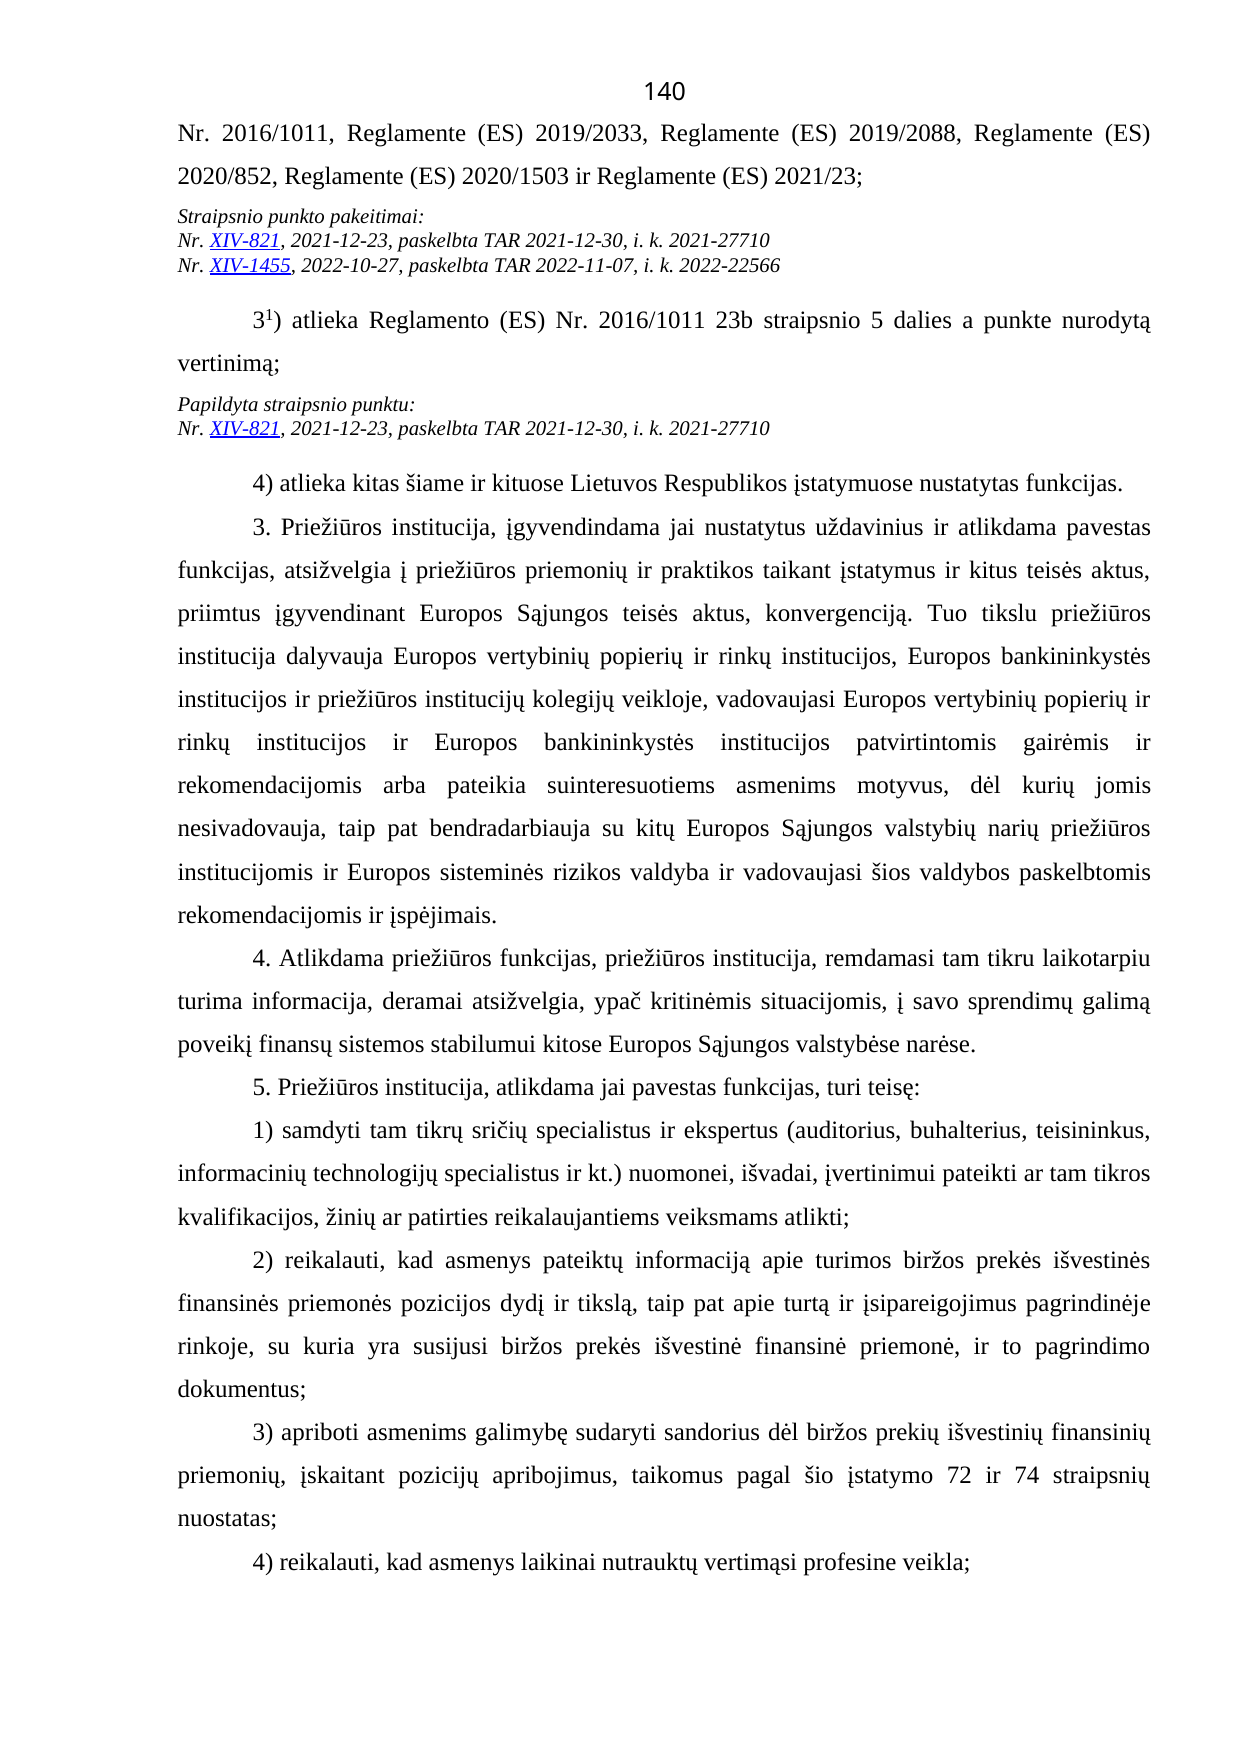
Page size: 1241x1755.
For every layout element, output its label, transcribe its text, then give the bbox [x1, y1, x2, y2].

text Nr. XIV-821, 2021-12-23, paskelbta TAR 2021-12-30, i. k. 2021-27710 [177, 416, 1152, 440]
text 3) apriboti asmenims galimybę sudaryti sandorius dėl biržos prekių išvestinių finansinių priemonių, įskaitant pozicijų apribojimus, taikomus pagal šio įstatymo 72 ir 74 straipsnių nuostatas; [177, 1417, 1152, 1532]
text 4) reikalauti, kad asmenys laikinai nutrauktų vertimąsi profesine veikla; [177, 1547, 1152, 1575]
text 4) atlieka kitas šiame ir kituose Lietuvos Respublikos įstatymuose nustatytas funkcijas. [177, 468, 1152, 497]
text 2) reikalauti, kad asmenys pateiktų informaciją apie turimos biržos prekės išvestinės finansinės priemonės pozicijos dydį ir tikslą, taip pat apie turtą ir įsipareigojimus pagrindinėje rinkoje, su kuria yra susijusi biržos prekės išvestinė finansinė priemonė, ir to pagrindimo dokumentus; [177, 1245, 1152, 1403]
text Papildyta straipsnio punktu: [177, 392, 1152, 416]
text 4. Atlikdama priežiūros funkcijas, priežiūros institucija, remdamasi tam tikru laikotarpiu turima informacija, deramai atsižvelgia, ypač kritinėmis situacijomis, į savo sprendimų galimą poveikį finansų sistemos stabilumui kitose Europos Sąjungos valstybėse narėse. [177, 943, 1152, 1058]
text 31) atlieka Reglamento (ES) Nr. 2016/1011 23b straipsnio 5 dalies a punkte nurodytą vertinimą; [177, 305, 1152, 377]
text Nr. XIV-1455, 2022-10-27, paskelbta TAR 2022-11-07, i. k. 2022-22566 [177, 252, 1152, 277]
text 1) samdyti tam tikrų sričių specialistus ir ekspertus (auditorius, buhalterius, teisininkus, informacinių technologijų specialistus ir kt.) nuomonei, išvadai, įvertinimui pateikti ar tam tikros kvalifikacijos, žinių ar patirties reikalaujantiems veiksmams atlikti; [177, 1115, 1152, 1230]
text Straipsnio punkto pakeitimai: [177, 204, 1152, 228]
text 3. Priežiūros institucija, įgyvendindama jai nustatytus uždavinius ir atlikdama pavestas funkcijas, atsižvelgia į priežiūros priemonių ir praktikos taikant įstatymus ir kitus teisės aktus, priimtus įgyvendinant Europos Sąjungos teisės aktus, konvergenciją. Tuo tikslu priežiūros institucija dalyvauja Europos vertybinių popierių ir rinkų institucijos, Europos bankininkystės institucijos ir priežiūros institucijų kolegijų veikloje, vadovaujasi Europos vertybinių popierių ir rinkų institucijos ir Europos bankininkystės institucijos patvirtintomis gairėmis ir rekomendacijomis arba pateikia suinteresuotiems asmenims motyvus, dėl kurių jomis nesivadovauja, taip pat bendradarbiauja su kitų Europos Sąjungos valstybių narių priežiūros institucijomis ir Europos sisteminės rizikos valdyba ir vadovaujasi šios valdybos paskelbtomis rekomendacijomis ir įspėjimais. [177, 512, 1152, 928]
text Nr. 2016/1011, Reglamente (ES) 2019/2033, Reglamente (ES) 2019/2088, Reglamente (ES) 2020/852, Reglamente (ES) 2020/1503 ir Reglamente (ES) 2021/23; [177, 118, 1152, 190]
text Nr. XIV-821, 2021-12-23, paskelbta TAR 2021-12-30, i. k. 2021-27710 [177, 228, 1152, 252]
text 5. Priežiūros institucija, atlikdama jai pavestas funkcijas, turi teisę: [177, 1072, 1152, 1101]
